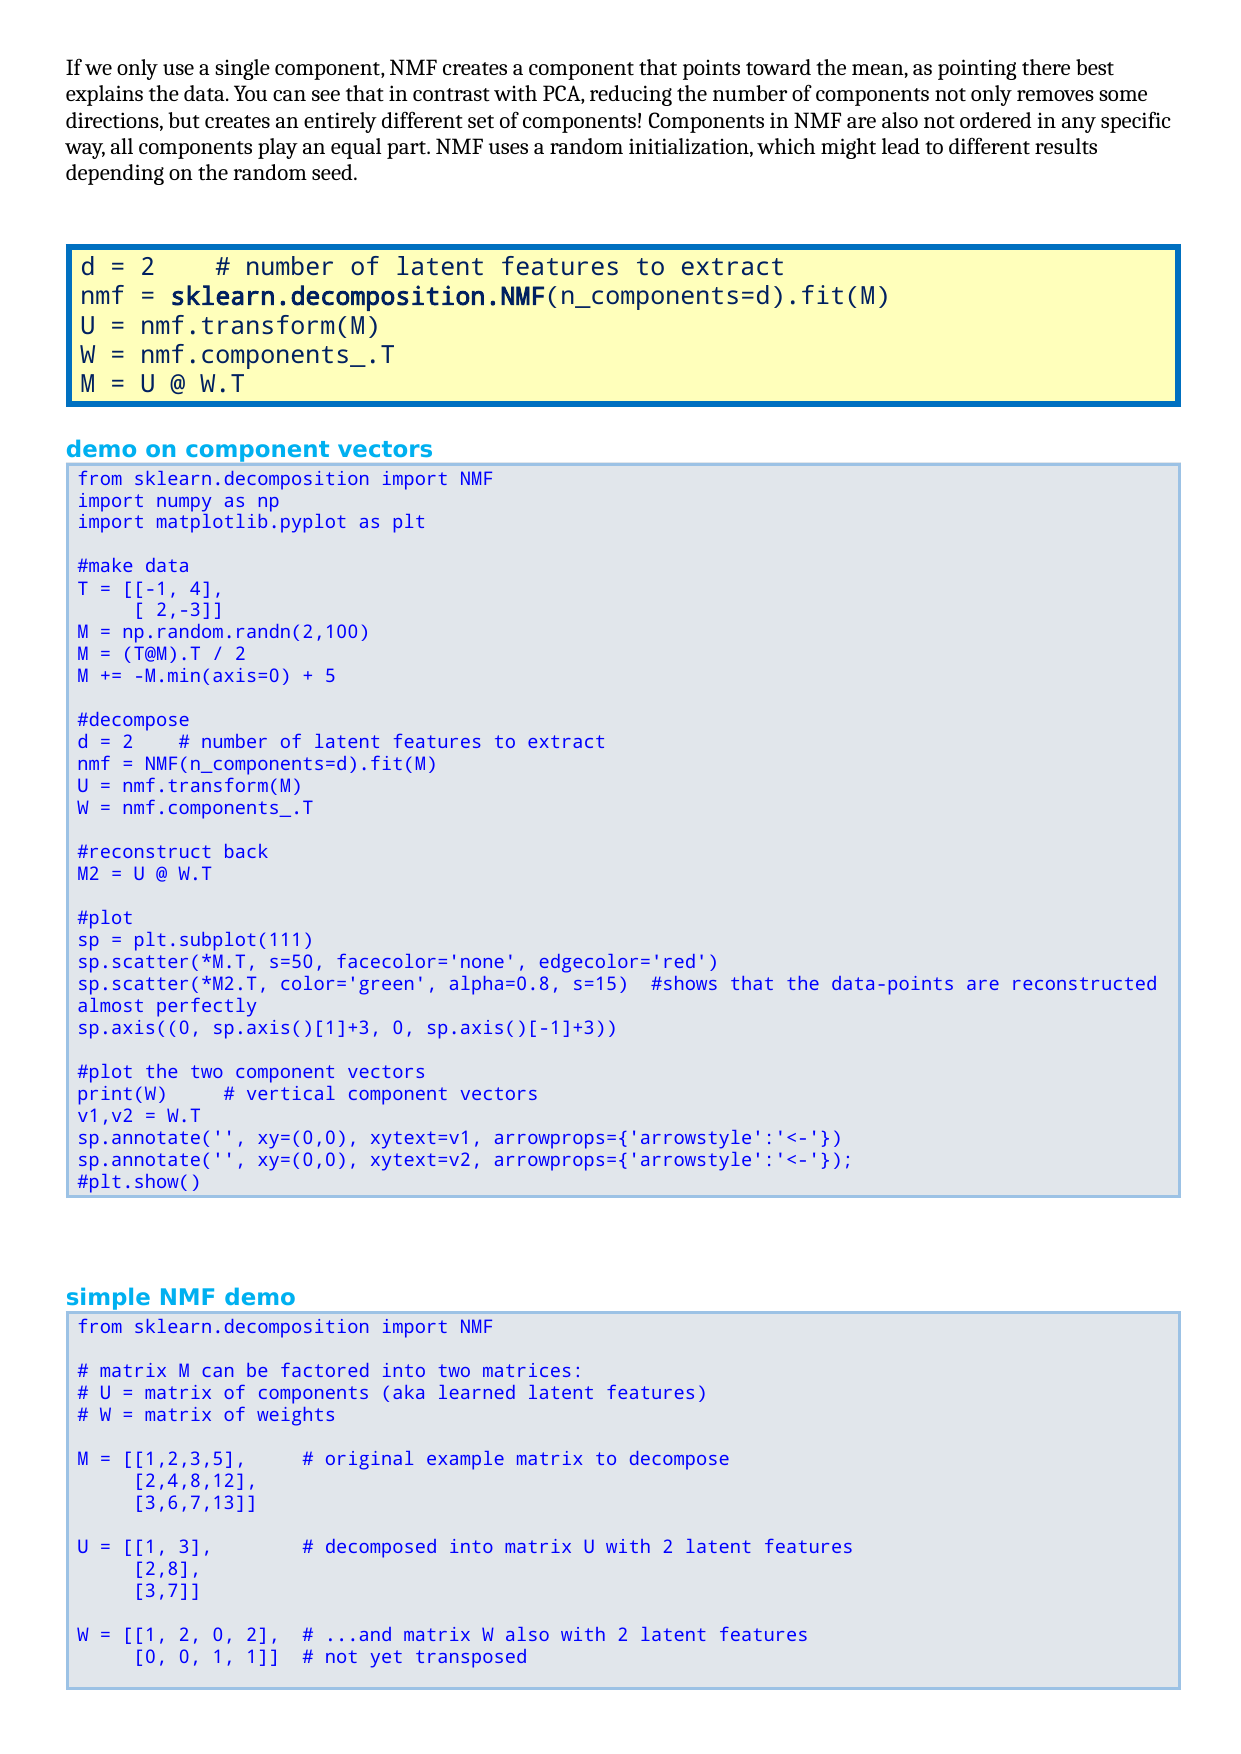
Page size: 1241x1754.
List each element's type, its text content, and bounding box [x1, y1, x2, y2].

text from sklearn.decomposition import NMF [69, 1314, 1178, 1333]
text U = [[1, 3], # decomposed into matrix U with 2 latent features [69, 1531, 1178, 1553]
text sp.annotate('', xy=(0,0), xytext=v2, arrowprops={'arrowstyle':'<-'}); [69, 1144, 1178, 1166]
text d = 2 # number of latent features to extract [69, 726, 1178, 748]
text sp.scatter(*M2.T, color='green', alpha=0.8, s=15) #shows that the data-points are reconstructed almost perfectly [69, 968, 1178, 1012]
text U = nmf.transform(M) [69, 770, 1178, 792]
text W = nmf.components_.T [72, 332, 1175, 361]
text M = [[1,2,3,5], # original example matrix to decompose [69, 1443, 1178, 1465]
text M += -M.min(axis=0) + 5 [69, 660, 1178, 682]
text sp.annotate('', xy=(0,0), xytext=v1, arrowprops={'arrowstyle':'<-'}) [69, 1122, 1178, 1144]
text # matrix M can be factored into two matrices: [69, 1355, 1178, 1377]
text import numpy as np [69, 484, 1178, 506]
title simple NMF demo [66, 1284, 1181, 1311]
text W = nmf.components_.T [69, 792, 1178, 814]
text v1,v2 = W.T [69, 1100, 1178, 1122]
text sp.scatter(*M.T, s=50, facecolor='none', edgecolor='red') [69, 946, 1178, 968]
text M = U @ W.T [72, 361, 1175, 401]
text [3,7]] [69, 1575, 1178, 1597]
text from sklearn.decomposition import NMF [69, 466, 1178, 484]
text d = 2 # number of latent features to extract [72, 250, 1175, 273]
text If we only use a single component, NMF creates a component that points toward the mean, as pointing there best explains the data. You can see that in contrast with PCA, reducing the number of components not only removes some directions, but creates an entirely different set of components! Components in NMF are also not ordered in any specific way, all components play an equal part. NMF uses a random initialization, which might lead to different results depending on the random seed. [66, 55, 1181, 186]
text [0, 0, 1, 1]] # not yet transposed [69, 1641, 1178, 1663]
text sp = plt.subplot(111) [69, 924, 1178, 946]
text U = nmf.transform(M) [72, 302, 1175, 332]
text # U = matrix of components (aka learned latent features) [69, 1377, 1178, 1399]
text T = [[-1, 4], [69, 572, 1178, 594]
text #make data [69, 550, 1178, 572]
text M2 = U @ W.T [69, 858, 1178, 880]
text nmf = NMF(n_components=d).fit(M) [69, 748, 1178, 770]
text M = (T@M).T / 2 [69, 638, 1178, 660]
text [2,4,8,12], [69, 1465, 1178, 1487]
text M = np.random.randn(2,100) [69, 616, 1178, 638]
text [3,6,7,13]] [69, 1487, 1178, 1509]
text import matplotlib.pyplot as plt [69, 506, 1178, 528]
text print(W) # vertical component vectors [69, 1078, 1178, 1100]
text W = [[1, 2, 0, 2], # ...and matrix W also with 2 latent features [69, 1619, 1178, 1641]
text # W = matrix of weights [69, 1399, 1178, 1421]
text #plt.show() [69, 1166, 1178, 1195]
text #plot [69, 902, 1178, 924]
text nmf = sklearn.decomposition.NMF(n_components=d).fit(M) [72, 273, 1175, 302]
title demo on component vectors [66, 436, 1181, 462]
text #reconstruct back [69, 836, 1178, 858]
text sp.axis((0, sp.axis()[1]+3, 0, sp.axis()[-1]+3)) [69, 1012, 1178, 1034]
text #plot the two component vectors [69, 1056, 1178, 1078]
text [ 2,-3]] [69, 594, 1178, 616]
text [2,8], [69, 1553, 1178, 1575]
text #decompose [69, 704, 1178, 726]
